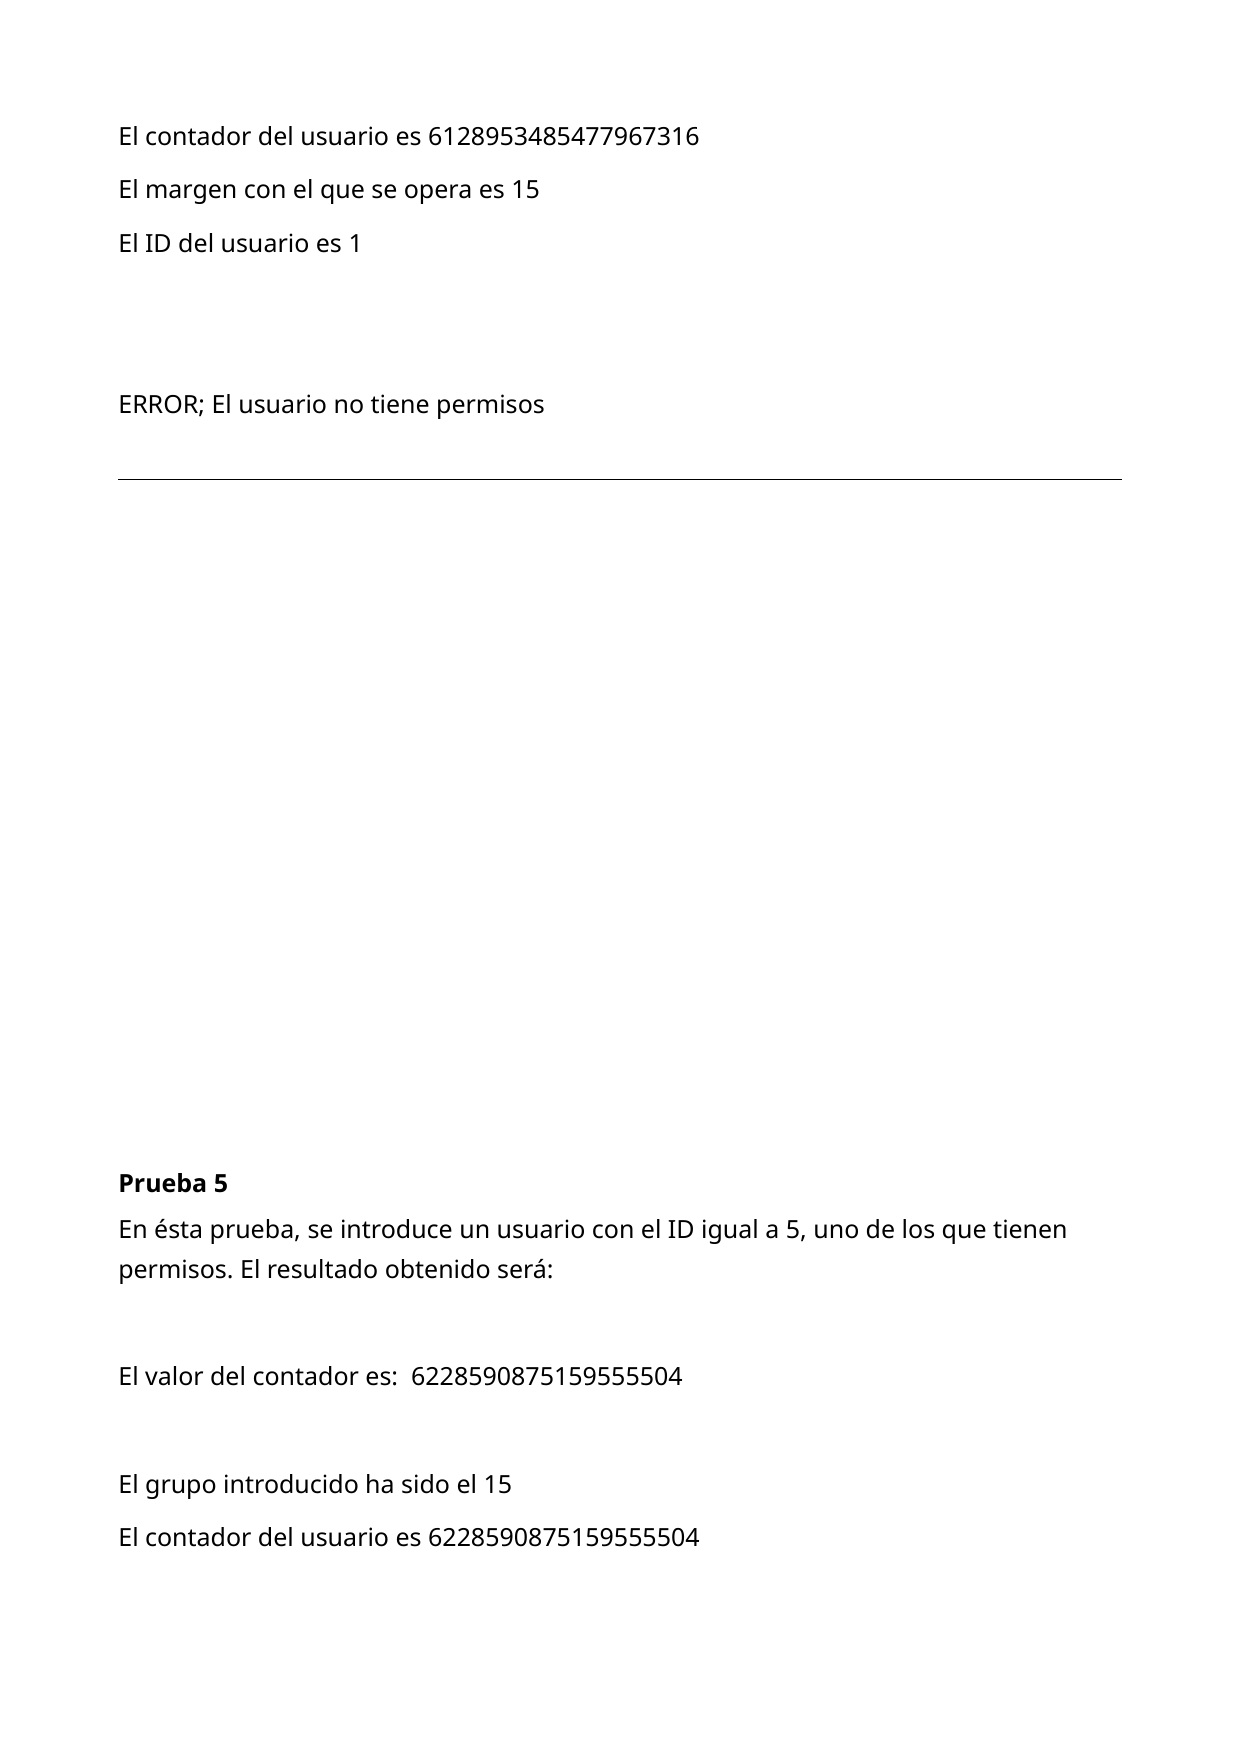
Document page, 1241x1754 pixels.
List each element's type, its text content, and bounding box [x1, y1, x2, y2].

text El grupo introducido ha sido el 15 [118, 1466, 1122, 1500]
text ERROR; El usuario no tiene permisos [118, 387, 1122, 421]
text El valor del contador es: 6228590875159555504 [118, 1359, 1122, 1393]
text En ésta prueba, se introduce un usuario con el ID igual a 5, uno de los que tienen permisos. El resultado obtenido será: [118, 1212, 1122, 1285]
subtitle Prueba 5 [118, 1166, 1122, 1199]
text El contador del usuario es 6228590875159555504 [118, 1520, 1122, 1554]
text El ID del usuario es 1 [118, 226, 1122, 260]
text El contador del usuario es 6128953485477967316 [118, 118, 1122, 152]
text El margen con el que se opera es 15 [118, 172, 1122, 206]
